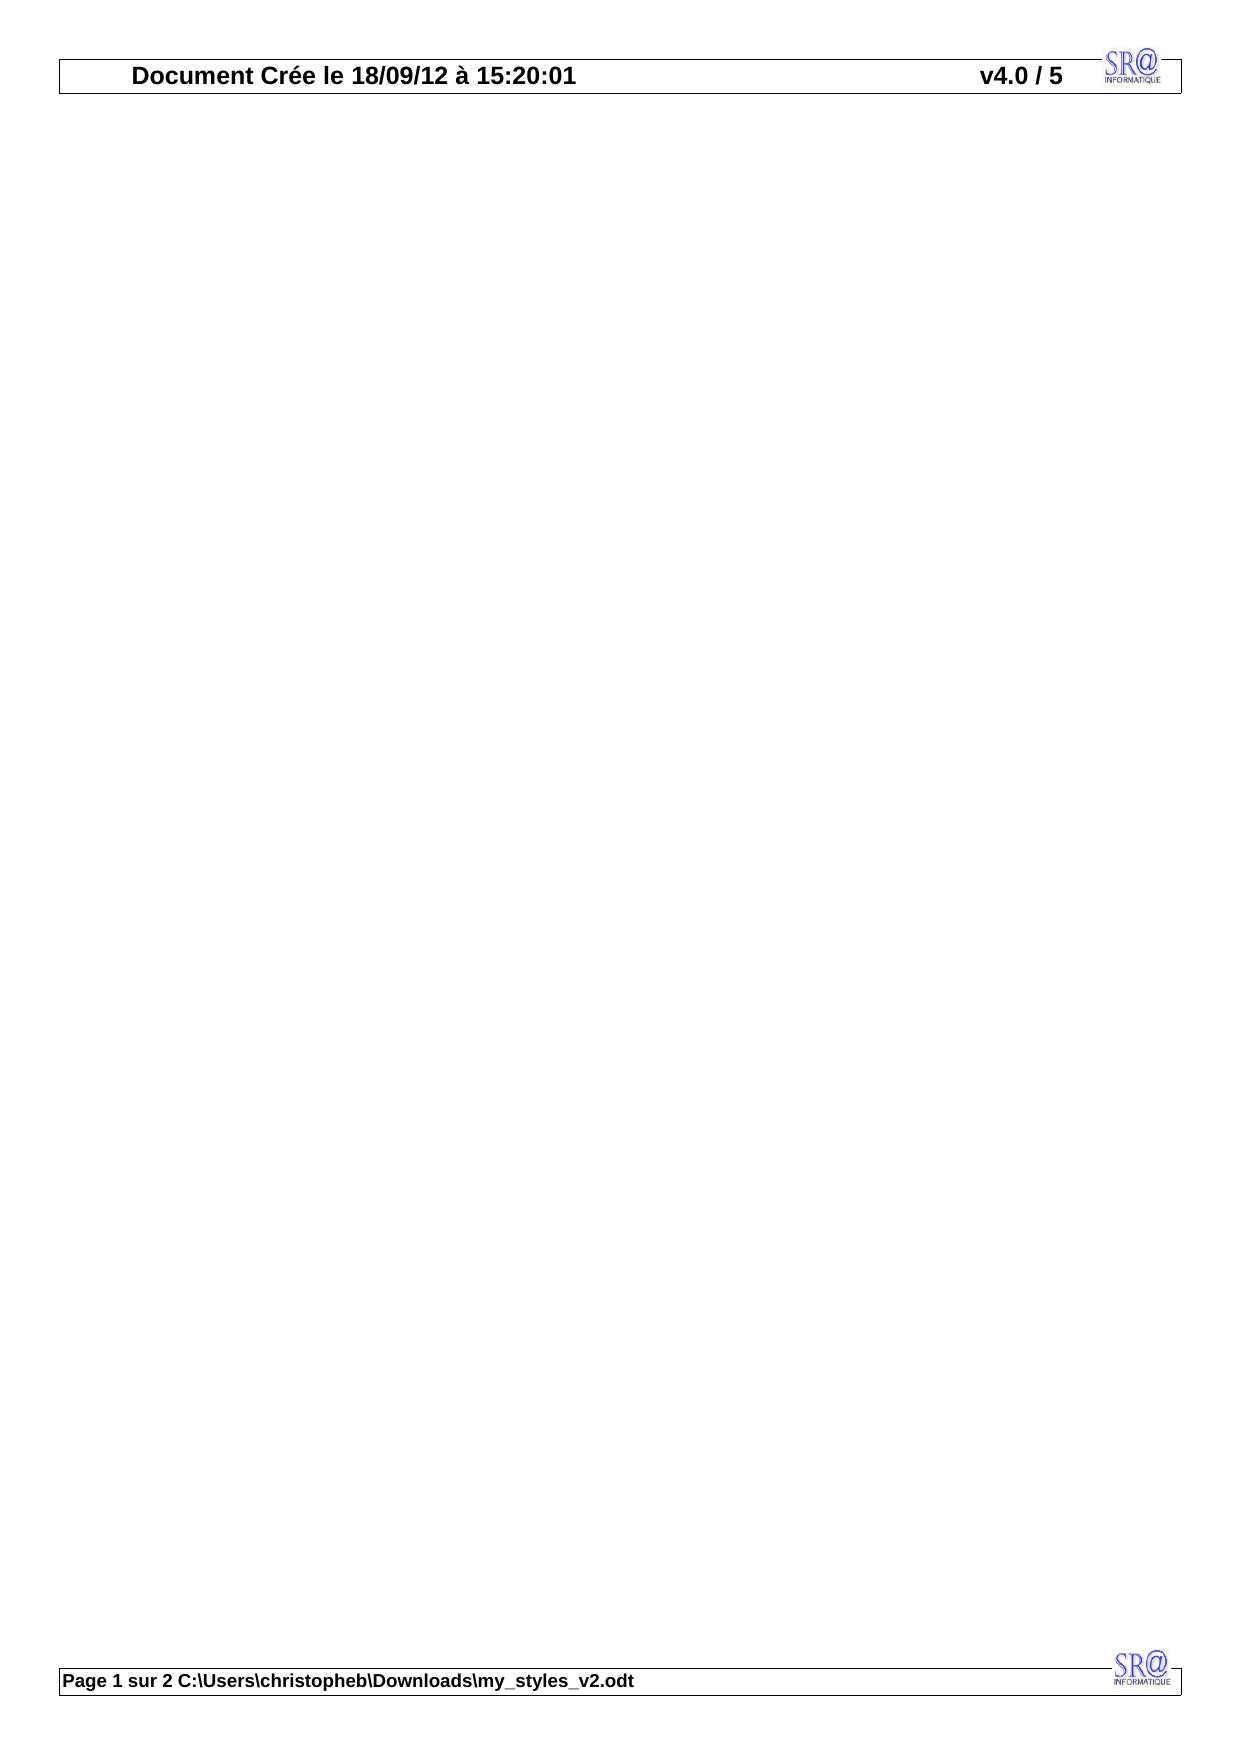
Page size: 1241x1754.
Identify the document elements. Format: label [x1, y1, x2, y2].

picture [1111, 1649, 1172, 1690]
picture [1102, 47, 1162, 87]
